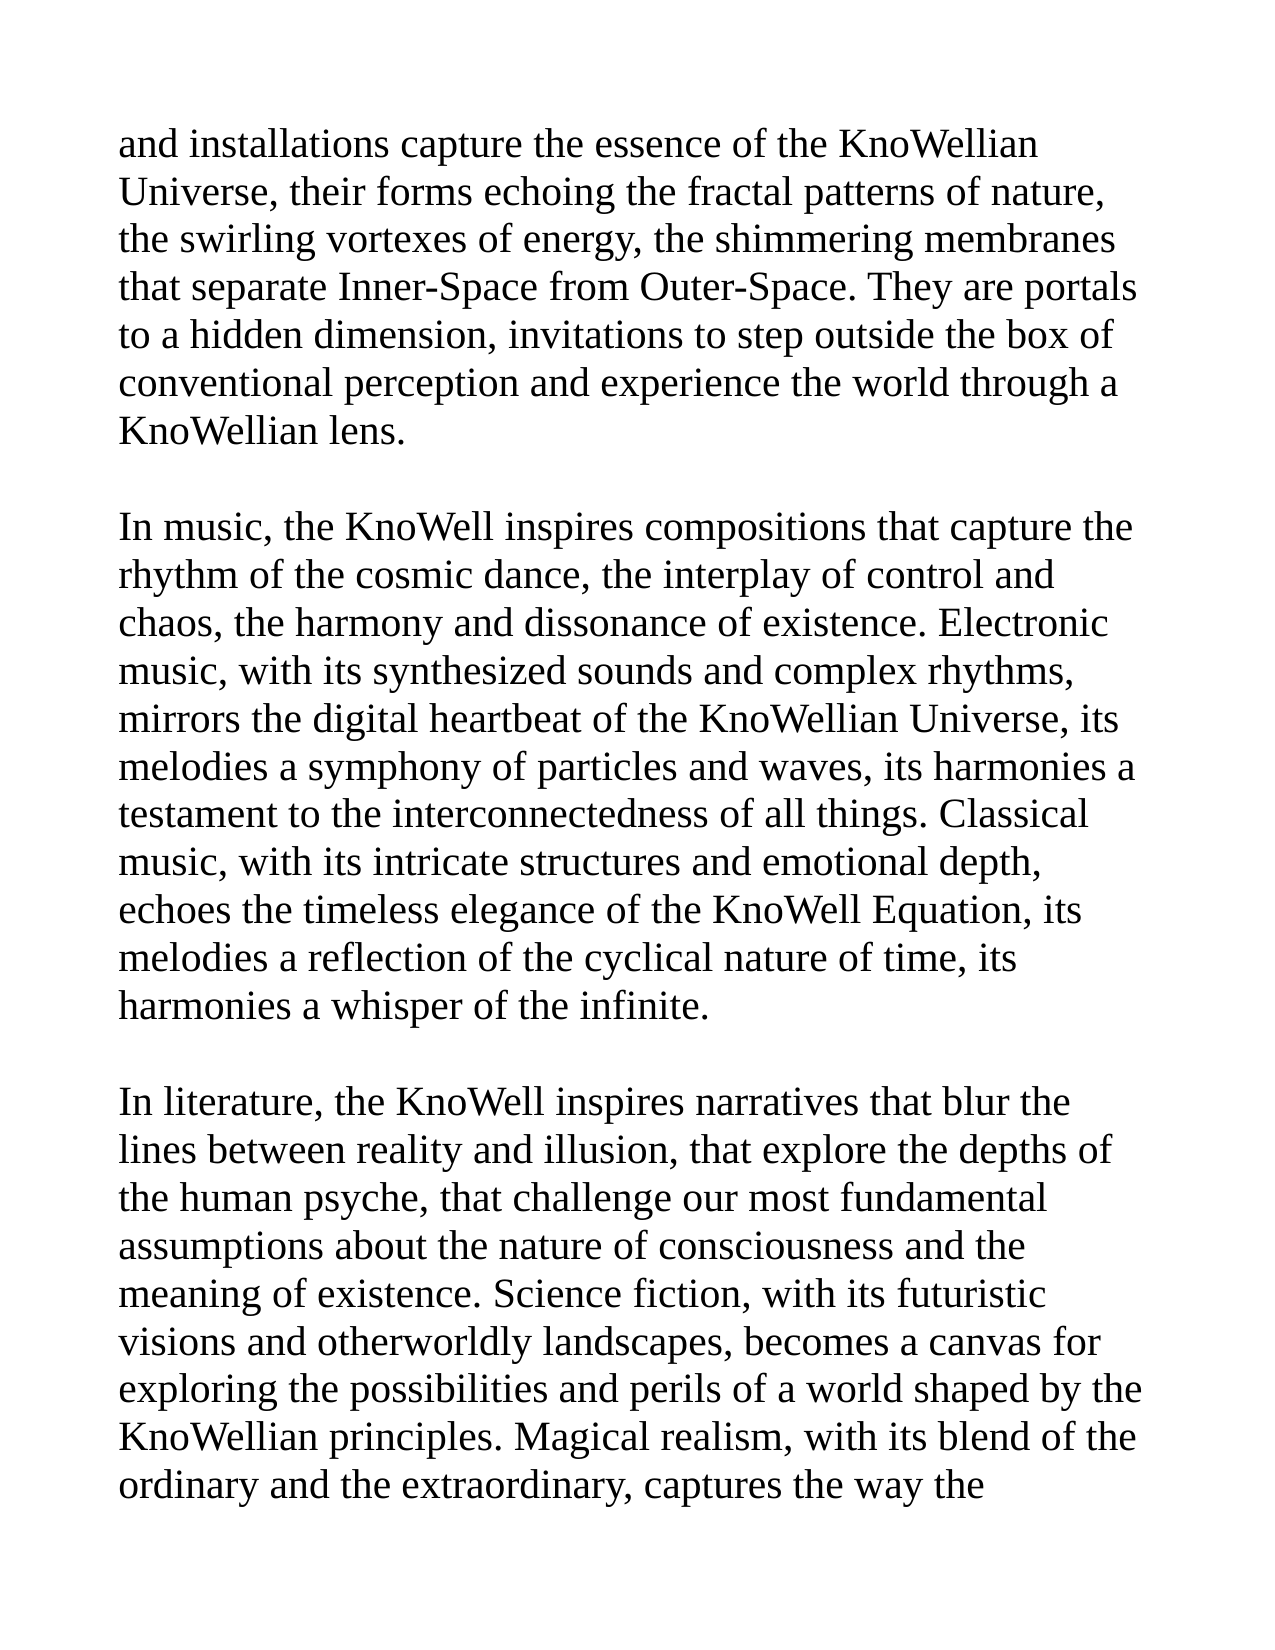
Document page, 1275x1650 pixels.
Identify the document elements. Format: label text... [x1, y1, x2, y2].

text In music, the KnoWell inspires compositions that capture the rhythm of the cosmic dance, the interplay of control and chaos, the harmony and dissonance of existence. Electronic music, with its synthesized sounds and complex rhythms, mirrors the digital heartbeat of the KnoWellian Universe, its melodies a symphony of particles and waves, its harmonies a testament to the interconnectedness of all things. Classical music, with its intricate structures and emotional depth, echoes the timeless elegance of the KnoWell Equation, its melodies a reflection of the cyclical nature of time, its harmonies a whisper of the infinite. [118, 501, 1157, 1028]
text and installations capture the essence of the KnoWellian Universe, their forms echoing the fractal patterns of nature, the swirling vortexes of energy, the shimmering membranes that separate Inner-Space from Outer-Space. They are portals to a hidden dimension, invitations to step outside the box of conventional perception and experience the world through a KnoWellian lens. [118, 118, 1157, 453]
text In literature, the KnoWell inspires narratives that blur the lines between reality and illusion, that explore the depths of the human psyche, that challenge our most fundamental assumptions about the nature of consciousness and the meaning of existence. Science fiction, with its futuristic visions and otherworldly landscapes, becomes a canvas for exploring the possibilities and perils of a world shaped by the KnoWellian principles. Magical realism, with its blend of the ordinary and the extraordinary, captures the way the [118, 1076, 1157, 1508]
